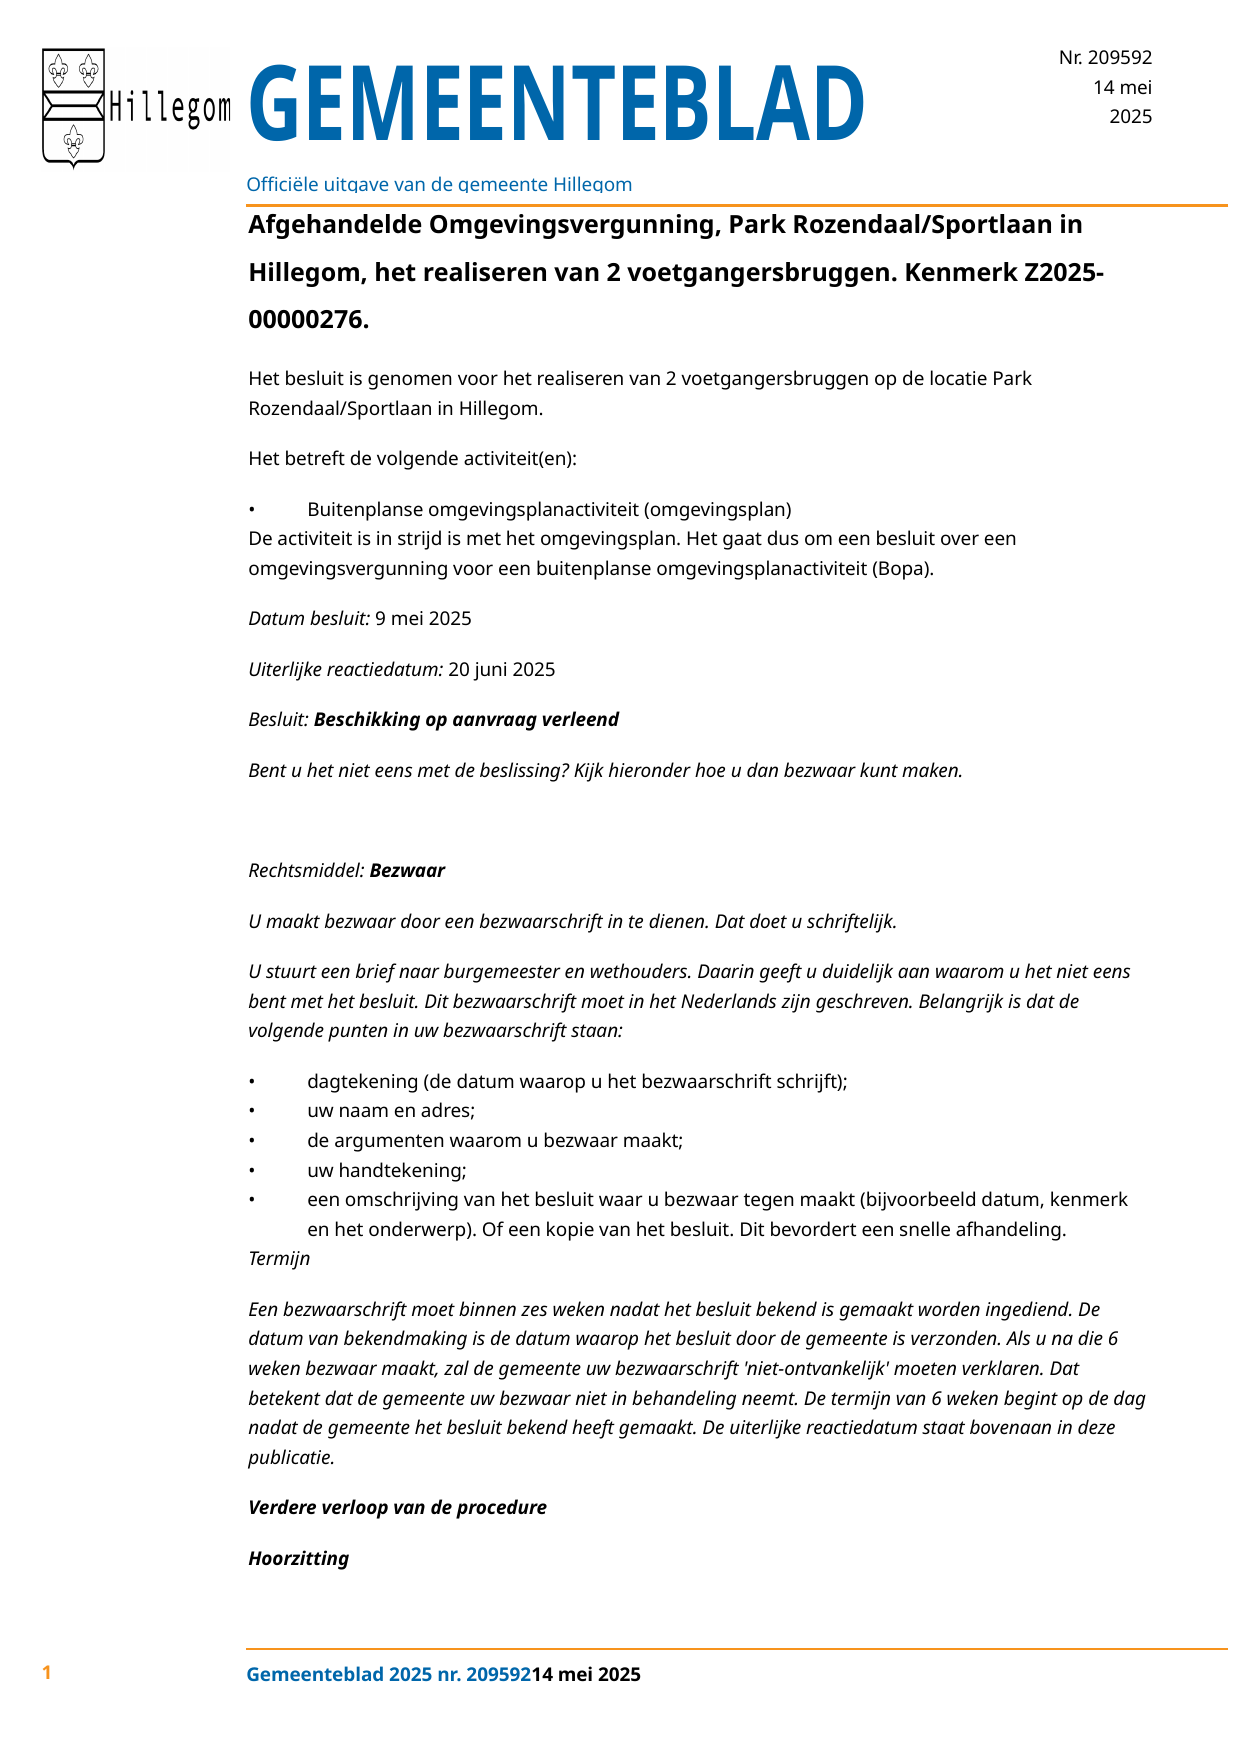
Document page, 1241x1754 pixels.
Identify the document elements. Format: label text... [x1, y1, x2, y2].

text Het besluit is genomen voor het realiseren van 2 voetgangersbruggen op de locatie Park Rozendaal/Sportlaan in Hillegom. [248, 366, 1152, 421]
text U maakt bezwaar door een bezwaarschrift in te dienen. Dat doet u schriftelijk. [248, 908, 1152, 934]
text Besluit: Beschikking op aanvraag verleend [248, 706, 1152, 732]
picture [41, 47, 231, 172]
text De activiteit is in strijd is met het omgevingsplan. Het gaat dus om een besluit over een omgevingsvergunning voor een buitenplanse omgevingsplanactiviteit (Bopa). [248, 526, 1152, 581]
text Het betreft de volgende activiteit(en): [248, 446, 1152, 471]
text Verdere verloop van de procedure [248, 1494, 1152, 1520]
text Een bezwaarschrift moet binnen zes weken nadat het besluit bekend is gemaakt worden ingediend. De datum van bekendmaking is de datum waarop het besluit door de gemeente is verzonden. Als u na die 6 weken bezwaar maakt, zal de gemeente uw bezwaarschrift 'niet-ontvankelijk' moeten verklaren. Dat betekent dat de gemeente uw bezwaar niet in behandeling neemt. De termijn van 6 weken begint op de dag nadat de gemeente het besluit bekend heeft gemaakt. De uiterlijke reactiedatum staat bovenaan in deze publicatie. [248, 1296, 1152, 1469]
list uw naam en adres; [248, 1098, 1152, 1123]
list een omschrijving van het besluit waar u bezwaar tegen maakt (bijvoorbeeld datum, kenmerk en het onderwerp). Of een kopie van het besluit. Dit bevordert een snelle afhandeling. [248, 1186, 1152, 1242]
text Datum besluit: 9 mei 2025 [248, 606, 1152, 631]
text Afgehandelde Omgevingsvergunning, Park Rozendaal/Sportlaan in Hillegom, het realiseren van 2 voetgangersbruggen. Kenmerk Z2025-00000276. [248, 207, 1152, 336]
list de argumenten waarom u bezwaar maakt; [248, 1127, 1152, 1153]
list dagtekening (de datum waarop u het bezwaarschrift schrijft); [248, 1068, 1152, 1094]
list uw handtekening; [248, 1157, 1152, 1182]
text Bent u het niet eens met de beslissing? Kijk hieronder hoe u dan bezwaar kunt maken. [248, 757, 1152, 782]
text Uiterlijke reactiedatum: 20 juni 2025 [248, 656, 1152, 682]
text Rechtsmiddel: Bezwaar [248, 858, 1152, 883]
list Buitenplanse omgevingsplanactiviteit (omgevingsplan) [248, 496, 1152, 522]
text Hoorzitting [248, 1545, 1152, 1570]
text Termijn [248, 1246, 1152, 1271]
text U stuurt een brief naar burgemeester en wethouders. Daarin geeft u duidelijk aan waarom u het niet eens bent met het besluit. Dit bezwaarschrift moet in het Nederlands zijn geschreven. Belangrijk is dat de volgende punten in uw bezwaarschrift staan: [248, 958, 1152, 1043]
